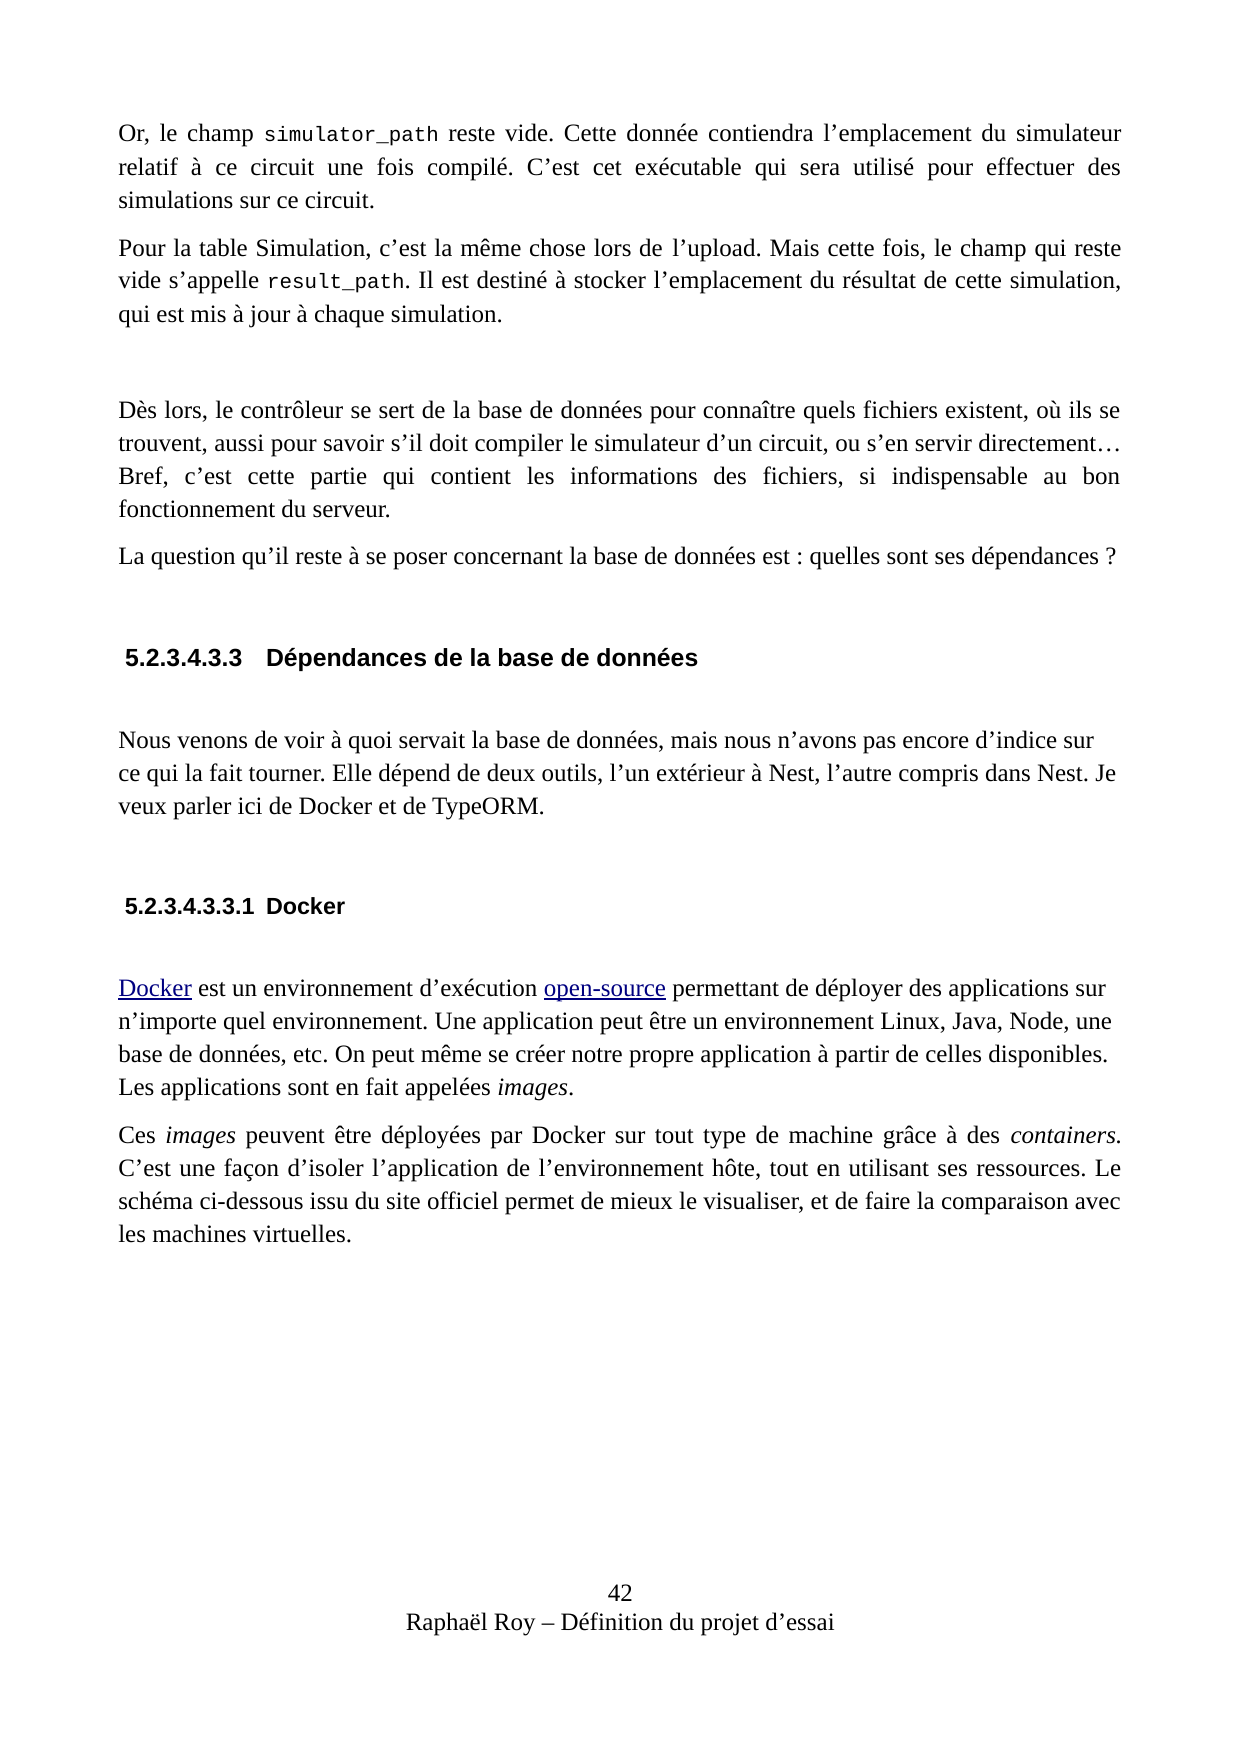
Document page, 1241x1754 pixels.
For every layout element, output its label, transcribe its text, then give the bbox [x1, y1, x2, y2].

text Pour la table Simulation, c’est la même chose lors de l’upload. Mais cette fois, le champ qui reste vide s’appelle result_path. Il est destiné à stocker l’emplacement du résultat de cette simulation, qui est mis à jour à chaque simulation. [118, 233, 1122, 328]
text Dès lors, le contrôleur se sert de la base de données pour connaître quels fichiers existent, où ils se trouvent, aussi pour savoir s’il doit compiler le simulateur d’un circuit, ou s’en servir directement… Bref, c’est cette partie qui contient les informations des fichiers, si indispensable au bon fonctionnement du serveur. [118, 395, 1122, 522]
subtitle Dépendances de la base de données [118, 643, 1122, 671]
text Ces images peuvent être déployées par Docker sur tout type de machine grâce à des containers. C’est une façon d’isoler l’application de l’environnement hôte, tout en utilisant ses ressources. Le schéma ci-dessous issu du site officiel permet de mieux le visualiser, et de faire la comparaison avec les machines virtuelles. [118, 1120, 1122, 1248]
text Nous venons de voir à quoi servait la base de données, mais nous n’avons pas encore d’indice sur ce qui la fait tourner. Elle dépend de deux outils, l’un extérieur à Nest, l’autre compris dans Nest. Je veux parler ici de Docker et de TypeORM. [118, 725, 1122, 820]
subtitle Docker [118, 893, 1122, 919]
text Docker est un environnement d’exécution open-source permettant de déployer des applications sur n’importe quel environnement. Une application peut être un environnement Linux, Java, Node, une base de données, etc. On peut même se créer notre propre application à partir de celles disponibles. Les applications sont en fait appelées images. [118, 973, 1122, 1101]
text La question qu’il reste à se poser concernant la base de données est : quelles sont ses dépendances ? [118, 541, 1122, 570]
text Or, le champ simulator_path reste vide. Cette donnée contiendra l’emplacement du simulateur relatif à ce circuit une fois compilé. C’est cet exécutable qui sera utilisé pour effectuer des simulations sur ce circuit. [118, 118, 1122, 214]
